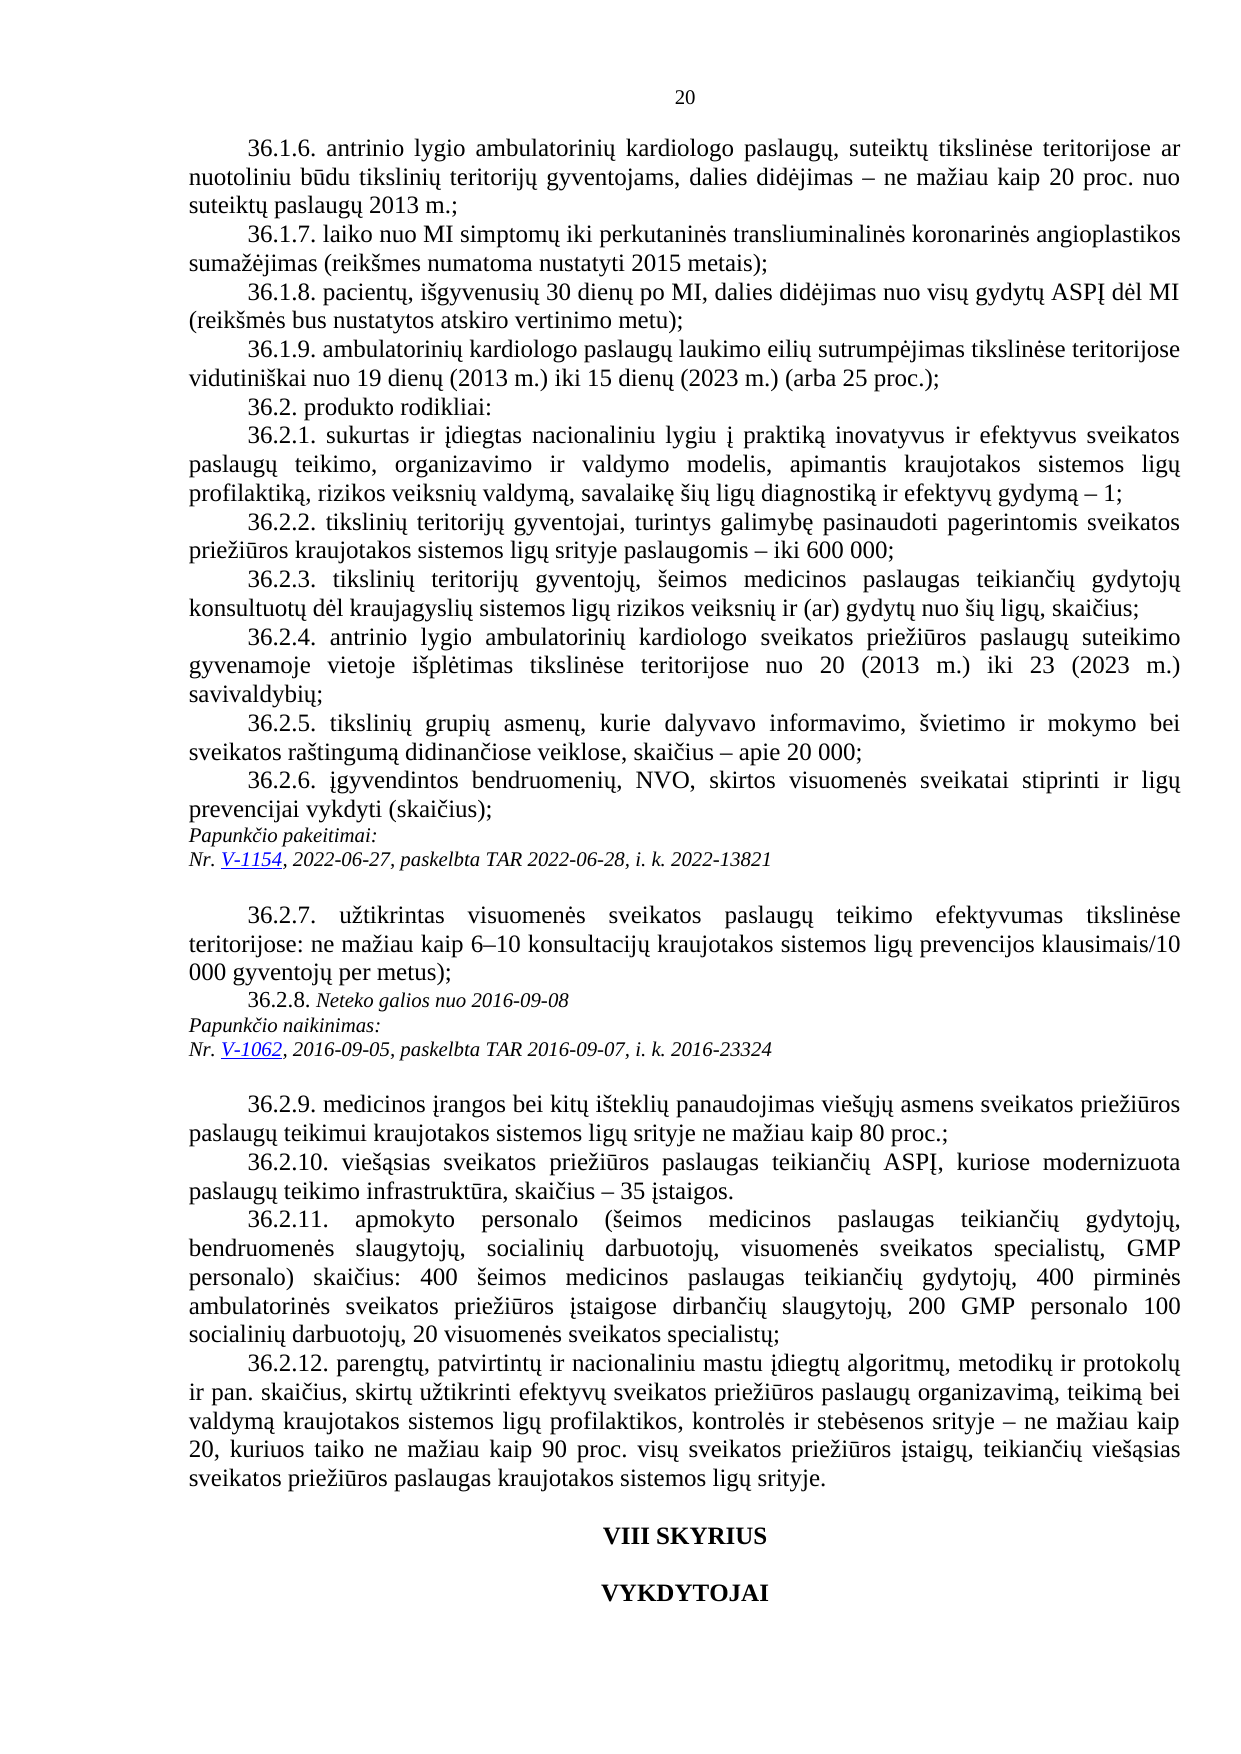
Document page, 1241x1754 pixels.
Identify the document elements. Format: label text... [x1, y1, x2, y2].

text VYKDYTOJAI [188, 1578, 1181, 1607]
text Nr. V-1062, 2016-09-05, paskelbta TAR 2016-09-07, i. k. 2016-23324 [188, 1037, 1181, 1061]
text 36.1.7. laiko nuo MI simptomų iki perkutaninės transliuminalinės koronarinės angioplastikos sumažėjimas (reikšmes numatoma nustatyti 2015 metais); [188, 219, 1181, 277]
text 36.2.10. viešąsias sveikatos priežiūros paslaugas teikiančių ASPĮ, kuriose modernizuota paslaugų teikimo infrastruktūra, skaičius – 35 įstaigos. [188, 1147, 1181, 1204]
text 36.2.4. antrinio lygio ambulatorinių kardiologo sveikatos priežiūros paslaugų suteikimo gyvenamoje vietoje išplėtimas tikslinėse teritorijose nuo 20 (2013 m.) iki 23 (2023 m.) savivaldybių; [188, 622, 1181, 708]
text 36.1.9. ambulatorinių kardiologo paslaugų laukimo eilių sutrumpėjimas tikslinėse teritorijose vidutiniškai nuo 19 dienų (2013 m.) iki 15 dienų (2023 m.) (arba 25 proc.); [188, 334, 1181, 392]
text 36.2.5. tikslinių grupių asmenų, kurie dalyvavo informavimo, švietimo ir mokymo bei sveikatos raštingumą didinančiose veiklose, skaičius – apie 20 000; [188, 708, 1181, 766]
text Nr. V-1154, 2022-06-27, paskelbta TAR 2022-06-28, i. k. 2022-13821 [188, 847, 1181, 871]
text 36.2.12. parengtų, patvirtintų ir nacionaliniu mastu įdiegtų algoritmų, metodikų ir protokolų ir pan. skaičius, skirtų užtikrinti efektyvų sveikatos priežiūros paslaugų organizavimą, teikimą bei valdymą kraujotakos sistemos ligų profilaktikos, kontrolės ir stebėsenos srityje – ne mažiau kaip 20, kuriuos taiko ne mažiau kaip 90 proc. visų sveikatos priežiūros įstaigų, teikiančių viešąsias sveikatos priežiūros paslaugas kraujotakos sistemos ligų srityje. [188, 1348, 1181, 1492]
text Papunkčio naikinimas: [188, 1013, 1181, 1037]
text 36.2.1. sukurtas ir įdiegtas nacionaliniu lygiu į praktiką inovatyvus ir efektyvus sveikatos paslaugų teikimo, organizavimo ir valdymo modelis, apimantis kraujotakos sistemos ligų profilaktiką, rizikos veiksnių valdymą, savalaikę šių ligų diagnostiką ir efektyvų gydymą – 1; [188, 421, 1181, 507]
text 36.2. produkto rodikliai: [188, 392, 1181, 421]
text 36.2.7. užtikrintas visuomenės sveikatos paslaugų teikimo efektyvumas tikslinėse teritorijose: ne mažiau kaip 6–10 konsultacijų kraujotakos sistemos ligų prevencijos klausimais/10 000 gyventojų per metus); [188, 900, 1181, 986]
text 36.2.3. tikslinių teritorijų gyventojų, šeimos medicinos paslaugas teikiančių gydytojų konsultuotų dėl kraujagyslių sistemos ligų rizikos veiksnių ir (ar) gydytų nuo šių ligų, skaičius; [188, 564, 1181, 622]
text 36.2.9. medicinos įrangos bei kitų išteklių panaudojimas viešųjų asmens sveikatos priežiūros paslaugų teikimui kraujotakos sistemos ligų srityje ne mažiau kaip 80 proc.; [188, 1089, 1181, 1147]
text VIII SKYRIUS [188, 1521, 1181, 1549]
text 36.2.8. Neteko galios nuo 2016-09-08 [188, 986, 1181, 1013]
text 36.2.2. tikslinių teritorijų gyventojai, turintys galimybę pasinaudoti pagerintomis sveikatos priežiūros kraujotakos sistemos ligų srityje paslaugomis – iki 600 000; [188, 507, 1181, 564]
text Papunkčio pakeitimai: [188, 823, 1181, 847]
text 36.1.6. antrinio lygio ambulatorinių kardiologo paslaugų, suteiktų tikslinėse teritorijose ar nuotoliniu būdu tikslinių teritorijų gyventojams, dalies didėjimas – ne mažiau kaip 20 proc. nuo suteiktų paslaugų 2013 m.; [188, 133, 1181, 219]
text 36.2.11. apmokyto personalo (šeimos medicinos paslaugas teikiančių gydytojų, bendruomenės slaugytojų, socialinių darbuotojų, visuomenės sveikatos specialistų, GMP personalo) skaičius: 400 šeimos medicinos paslaugas teikiančių gydytojų, 400 pirminės ambulatorinės sveikatos priežiūros įstaigose dirbančių slaugytojų, 200 GMP personalo 100 socialinių darbuotojų, 20 visuomenės sveikatos specialistų; [188, 1204, 1181, 1348]
text 36.1.8. pacientų, išgyvenusių 30 dienų po MI, dalies didėjimas nuo visų gydytų ASPĮ dėl MI (reikšmės bus nustatytos atskiro vertinimo metu); [188, 277, 1181, 334]
text 36.2.6. įgyvendintos bendruomenių, NVO, skirtos visuomenės sveikatai stiprinti ir ligų prevencijai vykdyti (skaičius); [188, 766, 1181, 823]
